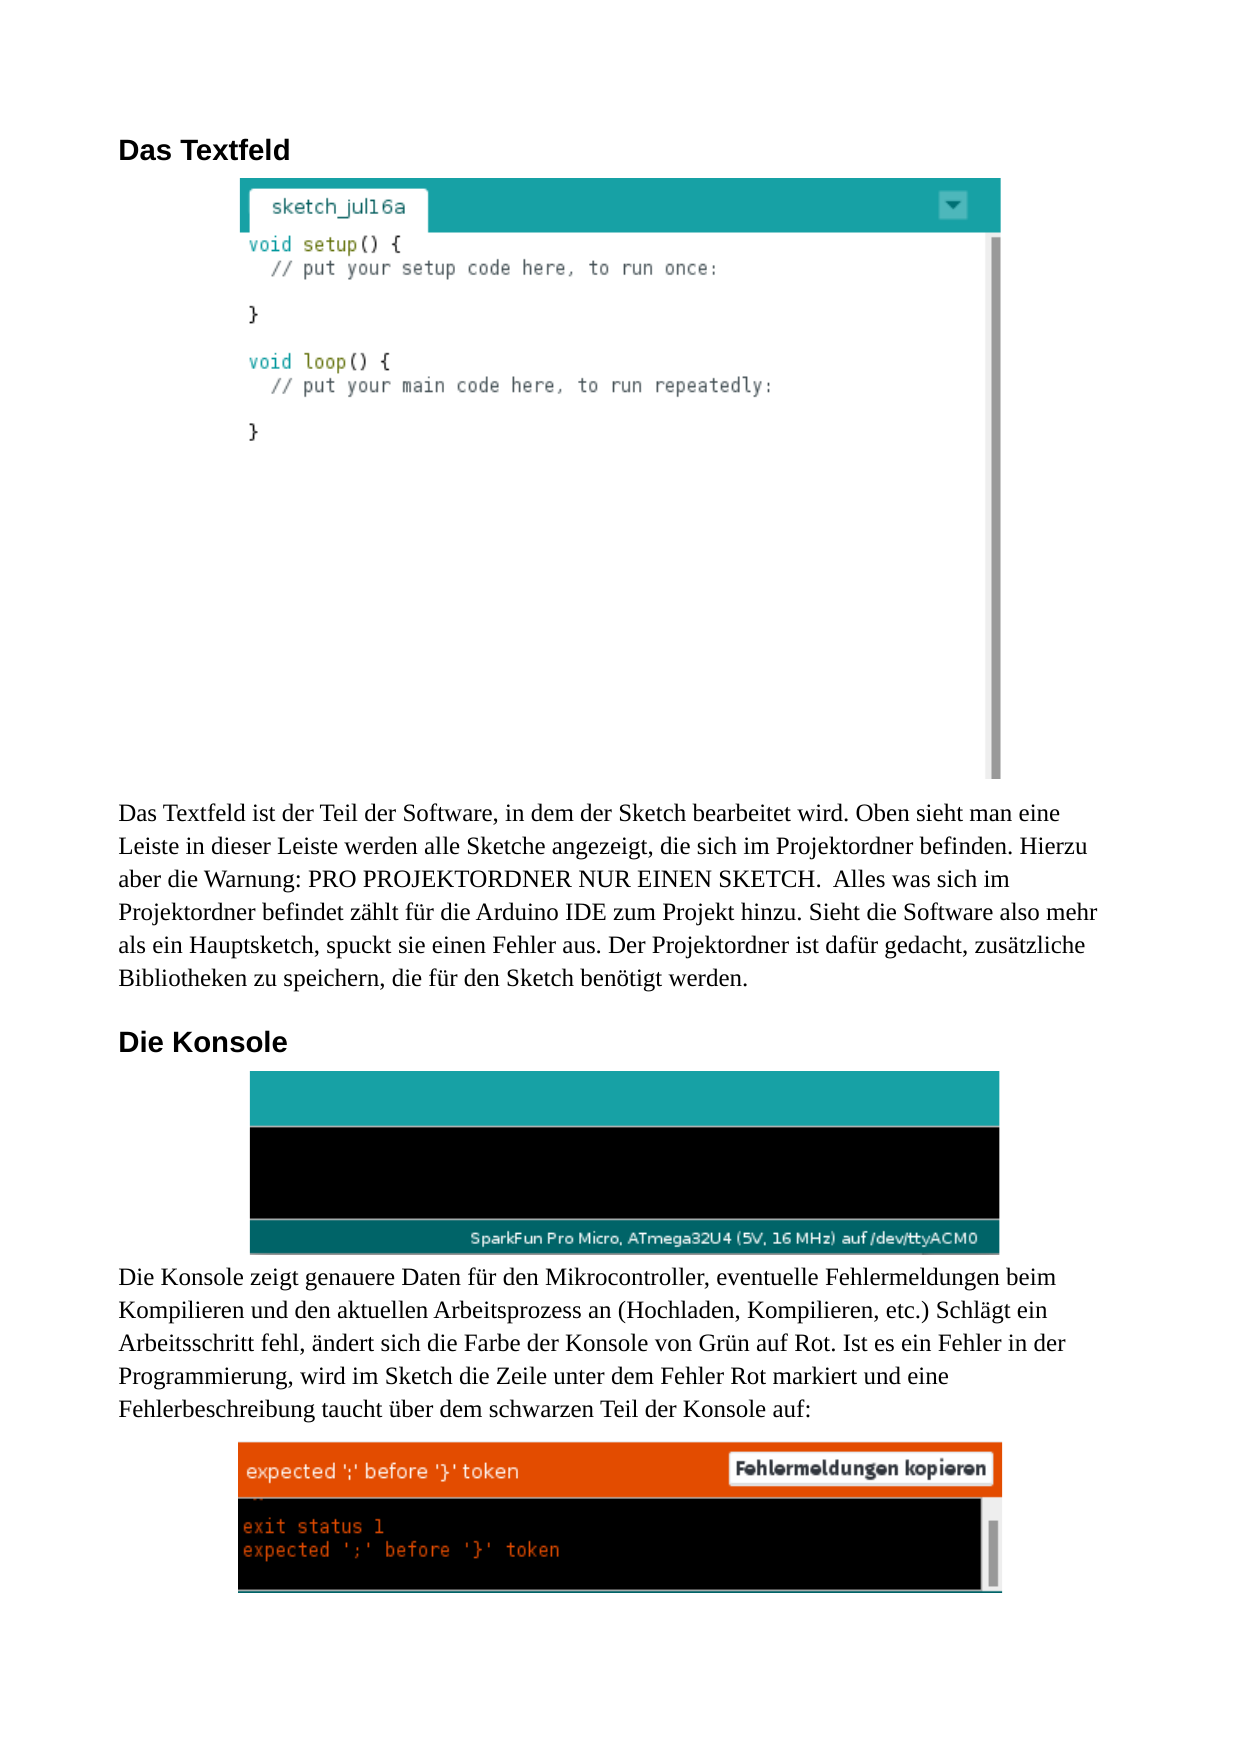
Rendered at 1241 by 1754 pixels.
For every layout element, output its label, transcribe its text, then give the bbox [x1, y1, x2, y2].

picture [239, 178, 1001, 779]
text Die Konsole zeigt genauere Daten für den Mikrocontroller, eventuelle Fehlermeldungen beim Kompilieren und den aktuellen Arbeitsprozess an (Hochladen, Kompilieren, etc.) Schlägt ein Arbeitsschritt fehl, ändert sich die Farbe der Konsole von Grün auf Rot. Ist es ein Fehler in der Programmierung, wird im Sketch die Zeile unter dem Fehler Rot markiert und eine Fehlerbeschreibung taucht über dem schwarzen Teil der Konsole auf: [118, 1262, 1122, 1423]
picture [249, 1071, 1000, 1255]
subtitle Die Konsole [118, 1025, 1122, 1059]
picture [238, 1441, 1003, 1593]
subtitle Das Textfeld [118, 133, 1122, 166]
text Das Textfeld ist der Teil der Software, in dem der Sketch bearbeitet wird. Oben sieht man eine Leiste in dieser Leiste werden alle Sketche angezeigt, die sich im Projektordner befinden. Hierzu aber die Warnung: PRO PROJEKTORDNER NUR EINEN SKETCH. Alles was sich im Projektordner befindet zählt für die Arduino IDE zum Projekt hinzu. Sieht die Software also mehr als ein Hauptsketch, spuckt sie einen Fehler aus. Der Projektordner ist dafür gedacht, zusätzliche Bibliotheken zu speichern, die für den Sketch benötigt werden. [118, 798, 1122, 992]
